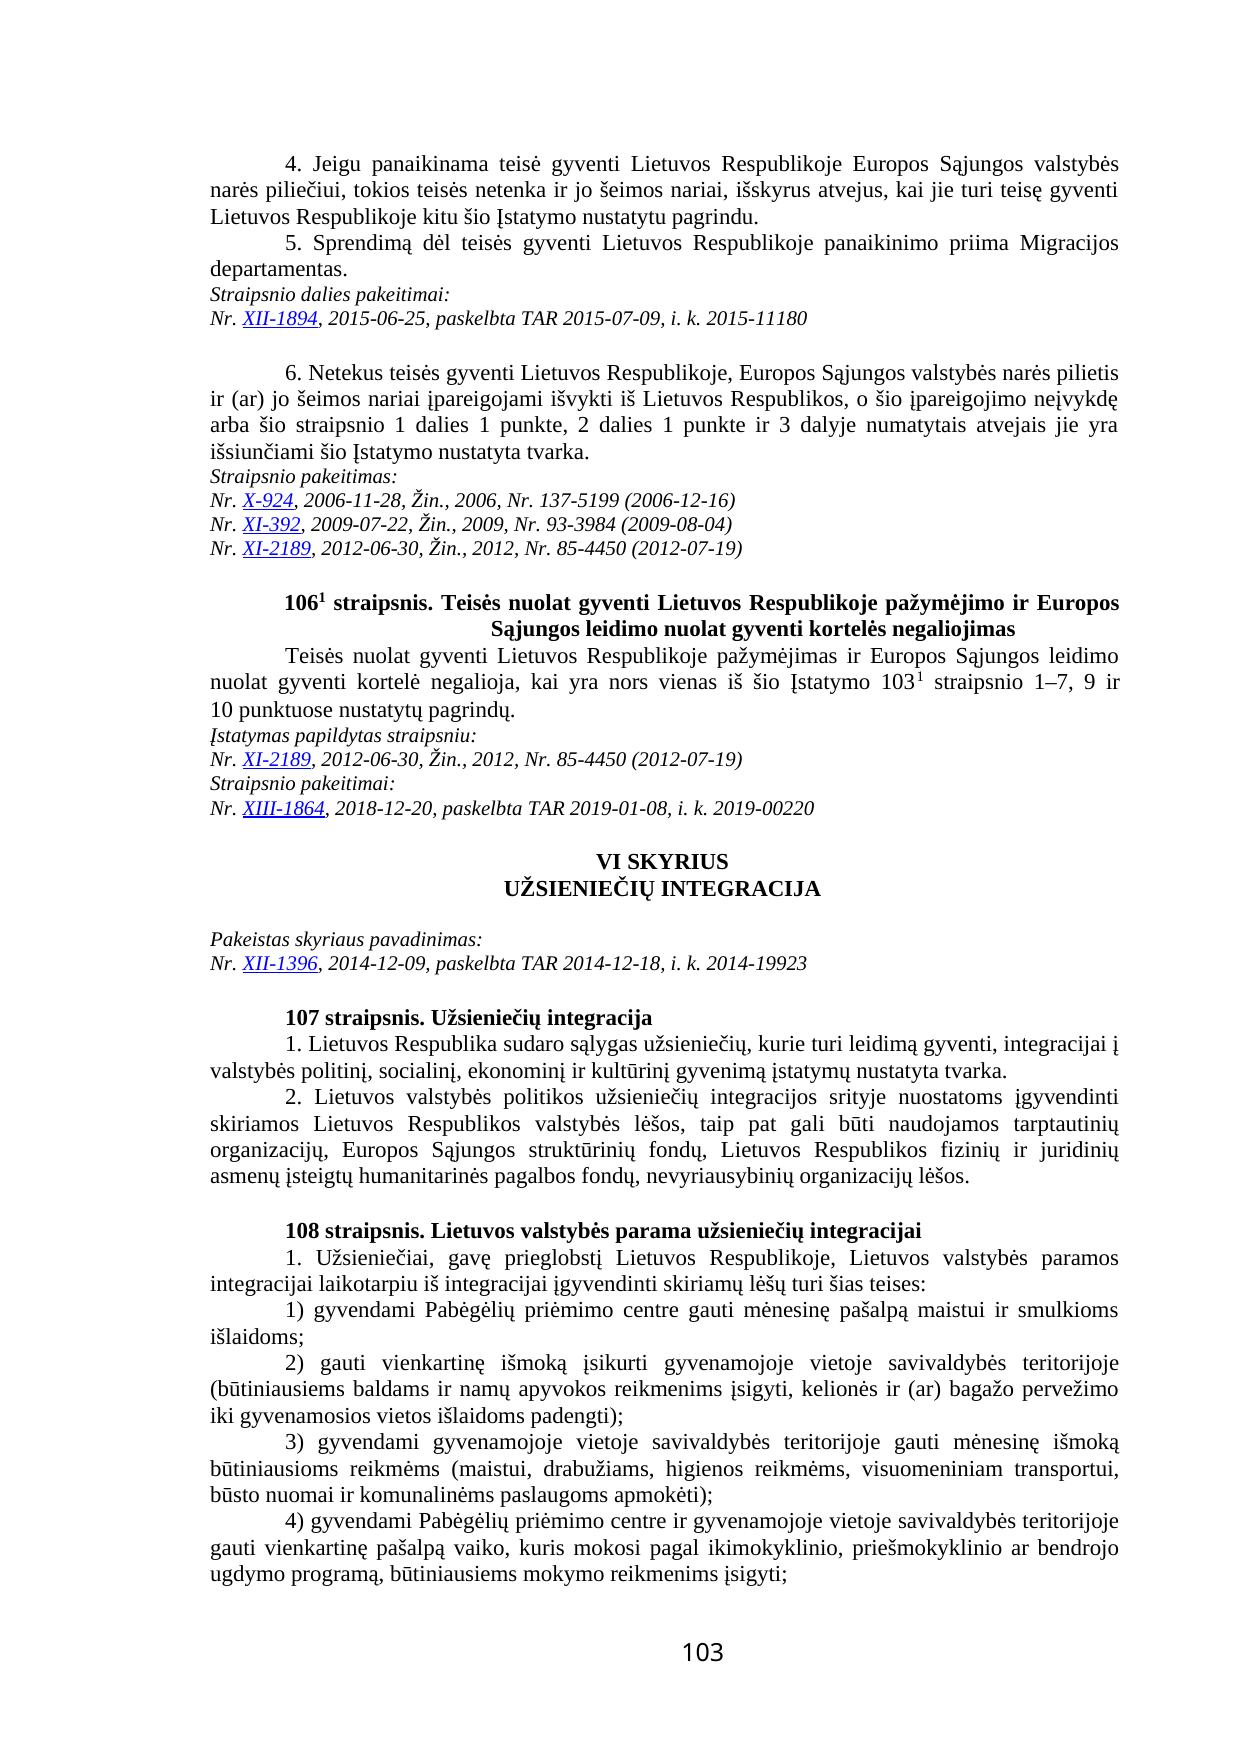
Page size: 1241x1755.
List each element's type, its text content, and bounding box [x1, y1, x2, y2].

text 6. Netekus teisės gyventi Lietuvos Respublikoje, Europos Sąjungos valstybės narės pilietis ir (ar) jo šeimos nariai įpareigojami išvykti iš Lietuvos Respublikos, o šio įpareigojimo neįvykdę arba šio straipsnio 1 dalies 1 punkte, 2 dalies 1 punkte ir 3 dalyje numatytais atvejais jie yra išsiunčiami šio Įstatymo nustatyta tvarka. [210, 359, 1120, 464]
text Nr. XI-2189, 2012-06-30, Žin., 2012, Nr. 85-4450 (2012-07-19) [210, 536, 1120, 560]
text VI SKYRIUS [210, 848, 1120, 874]
text 1061 straipsnis. Teisės nuolat gyventi Lietuvos Respublikoje pažymėjimo ir Europos Sąjungos leidimo nuolat gyventi kortelės negaliojimas [284, 589, 1120, 642]
text 5. Sprendimą dėl teisės gyventi Lietuvos Respublikoje panaikinimo priima Migracijos departamentas. [210, 229, 1120, 282]
text 1) gyvendami Pabėgėlių priėmimo centre gauti mėnesinę pašalpą maistui ir smulkioms išlaidoms; [210, 1296, 1120, 1349]
text 1. Užsieniečiai, gavę prieglobstį Lietuvos Respublikoje, Lietuvos valstybės paramos integracijai laikotarpiu iš integracijai įgyvendinti skiriamų lėšų turi šias teises: [210, 1244, 1120, 1296]
text 2) gauti vienkartinę išmoką įsikurti gyvenamojoje vietoje savivaldybės teritorijoje (būtiniausiems baldams ir namų apyvokos reikmenims įsigyti, kelionės ir (ar) bagažo pervežimo iki gyvenamosios vietos išlaidoms padengti); [210, 1349, 1120, 1428]
text Straipsnio pakeitimas: [210, 464, 1120, 488]
text Nr. XII-1894, 2015-06-25, paskelbta TAR 2015-07-09, i. k. 2015-11180 [210, 306, 1120, 330]
text Nr. XII-1396, 2014-12-09, paskelbta TAR 2014-12-18, i. k. 2014-19923 [210, 951, 1120, 975]
text 1. Lietuvos Respublika sudaro sąlygas užsieniečių, kurie turi leidimą gyventi, integracijai į valstybės politinį, socialinį, ekonominį ir kultūrinį gyvenimą įstatymų nustatyta tvarka. [210, 1031, 1120, 1083]
text Straipsnio dalies pakeitimai: [210, 282, 1120, 306]
text Nr. XIII-1864, 2018-12-20, paskelbta TAR 2019-01-08, i. k. 2019-00220 [210, 795, 1120, 819]
text Teisės nuolat gyventi Lietuvos Respublikoje pažymėjimas ir Europos Sąjungos leidimo nuolat gyventi kortelė negalioja, kai yra nors vienas iš šio Įstatymo 1031 straipsnio 1–7, 9 ir 10 punktuose nustatytų pagrindų. [210, 642, 1120, 723]
text 108 straipsnis. Lietuvos valstybės parama užsieniečių integracijai [210, 1217, 1120, 1244]
text Nr. X-924, 2006-11-28, Žin., 2006, Nr. 137-5199 (2006-12-16) [210, 488, 1120, 512]
text 3) gyvendami gyvenamojoje vietoje savivaldybės teritorijoje gauti mėnesinę išmoką būtiniausioms reikmėms (maistui, drabužiams, higienos reikmėms, visuomeniniam transportui, būsto nuomai ir komunalinėms paslaugoms apmokėti); [210, 1428, 1120, 1507]
text Nr. XI-2189, 2012-06-30, Žin., 2012, Nr. 85-4450 (2012-07-19) [210, 747, 1120, 771]
text 2. Lietuvos valstybės politikos užsieniečių integracijos srityje nuostatoms įgyvendinti skiriamos Lietuvos Respublikos valstybės lėšos, taip pat gali būti naudojamos tarptautinių organizacijų, Europos Sąjungos struktūrinių fondų, Lietuvos Respublikos fizinių ir juridinių asmenų įsteigtų humanitarinės pagalbos fondų, nevyriausybinių organizacijų lėšos. [210, 1083, 1120, 1189]
text UŽSIENIEČIŲ INTEGRACIJA [210, 874, 1120, 901]
text 4) gyvendami Pabėgėlių priėmimo centre ir gyvenamojoje vietoje savivaldybės teritorijoje gauti vienkartinę pašalpą vaiko, kuris mokosi pagal ikimokyklinio, priešmokyklinio ar bendrojo ugdymo programą, būtiniausiems mokymo reikmenims įsigyti; [210, 1507, 1120, 1586]
text Pakeistas skyriaus pavadinimas: [210, 927, 1120, 951]
text Įstatymas papildytas straipsniu: [210, 723, 1120, 747]
text 107 straipsnis. Užsieniečių integracija [210, 1004, 1120, 1031]
text 4. Jeigu panaikinama teisė gyventi Lietuvos Respublikoje Europos Sąjungos valstybės narės piliečiui, tokios teisės netenka ir jo šeimos nariai, išskyrus atvejus, kai jie turi teisę gyventi Lietuvos Respublikoje kitu šio Įstatymo nustatytu pagrindu. [210, 150, 1120, 229]
text Straipsnio pakeitimai: [210, 771, 1120, 795]
text Nr. XI-392, 2009-07-22, Žin., 2009, Nr. 93-3984 (2009-08-04) [210, 512, 1120, 536]
